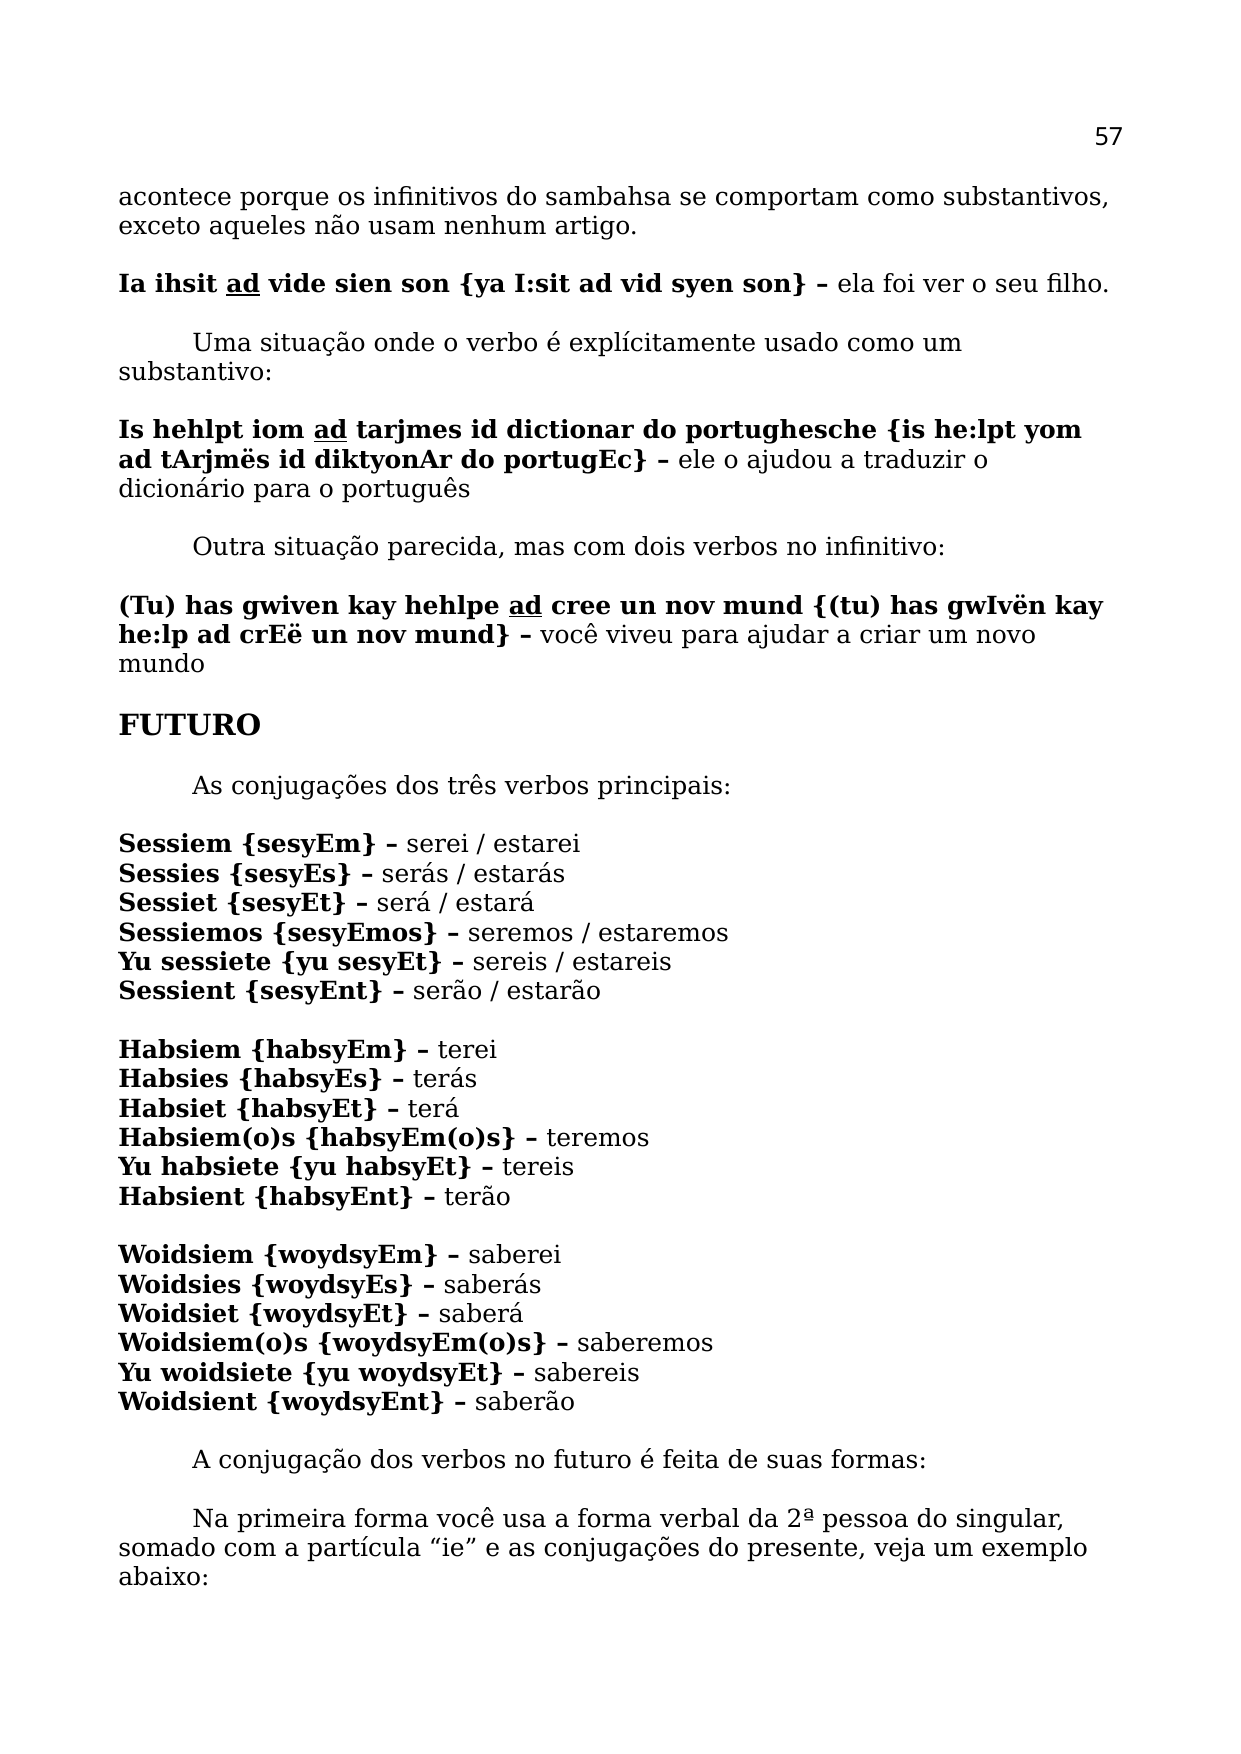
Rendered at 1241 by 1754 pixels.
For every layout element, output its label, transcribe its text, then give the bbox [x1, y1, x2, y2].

text Outra situação parecida, mas com dois verbos no infinitivo: [118, 532, 1123, 561]
text Habsiem(o)s {habsyEm(o)s} – teremos [118, 1123, 1123, 1152]
text Woidsient {woydsyEnt} – saberão [118, 1387, 1123, 1417]
text Is hehlpt iom ad tarjmes id dictionar do portughesche {is he:lpt yom ad tArjmës id diktyonAr do portugEc} – ele o ajudou a traduzir o dicionário para o português [118, 415, 1123, 503]
text Woidsies {woydsyEs} – saberás [118, 1270, 1123, 1299]
text A conjugação dos verbos no futuro é feita de suas formas: [118, 1446, 1123, 1475]
text Habsient {habsyEnt} – terão [118, 1182, 1123, 1211]
text Woidsiem {woydsyEm} – saberei [118, 1240, 1123, 1270]
text Na primeira forma você usa a forma verbal da 2ª pessoa do singular, somado com a partícula “ie” e as conjugações do presente, veja um exemplo abaixo: [118, 1504, 1123, 1592]
text Habsies {habsyEs} – terás [118, 1064, 1123, 1094]
text Sessiem {sesyEm} – serei / estarei [118, 829, 1123, 859]
subtitle FUTURO [118, 708, 1123, 742]
text acontece porque os infinitivos do sambahsa se comportam como substantivos, exceto aqueles não usam nenhum artigo. [118, 182, 1123, 240]
text Woidsiem(o)s {woydsyEm(o)s} – saberemos [118, 1328, 1123, 1358]
text Sessient {sesyEnt} – serão / estarão [118, 976, 1123, 1006]
text Habsiem {habsyEm} – terei [118, 1035, 1123, 1064]
text (Tu) has gwiven kay hehlpe ad cree un nov mund {(tu) has gwIvën kay he:lp ad crEë un nov mund} – você viveu para ajudar a criar um novo mundo [118, 591, 1123, 678]
text Ia ihsit ad vide sien son {ya I:sit ad vid syen son} – ela foi ver o seu filho. [118, 269, 1123, 298]
text Uma situação onde o verbo é explícitamente usado como um substantivo: [118, 328, 1123, 386]
text As conjugações dos três verbos principais: [118, 771, 1123, 800]
text Yu sessiete {yu sesyEt} – sereis / estareis [118, 947, 1123, 976]
text Sessies {sesyEs} – serás / estarás [118, 859, 1123, 888]
text Yu woidsiete {yu woydsyEt} – sabereis [118, 1358, 1123, 1387]
text Woidsiet {woydsyEt} – saberá [118, 1299, 1123, 1328]
text Yu habsiete {yu habsyEt} – tereis [118, 1152, 1123, 1182]
text Habsiet {habsyEt} – terá [118, 1094, 1123, 1123]
text Sessiet {sesyEt} – será / estará [118, 888, 1123, 918]
text Sessiemos {sesyEmos} – seremos / estaremos [118, 918, 1123, 947]
